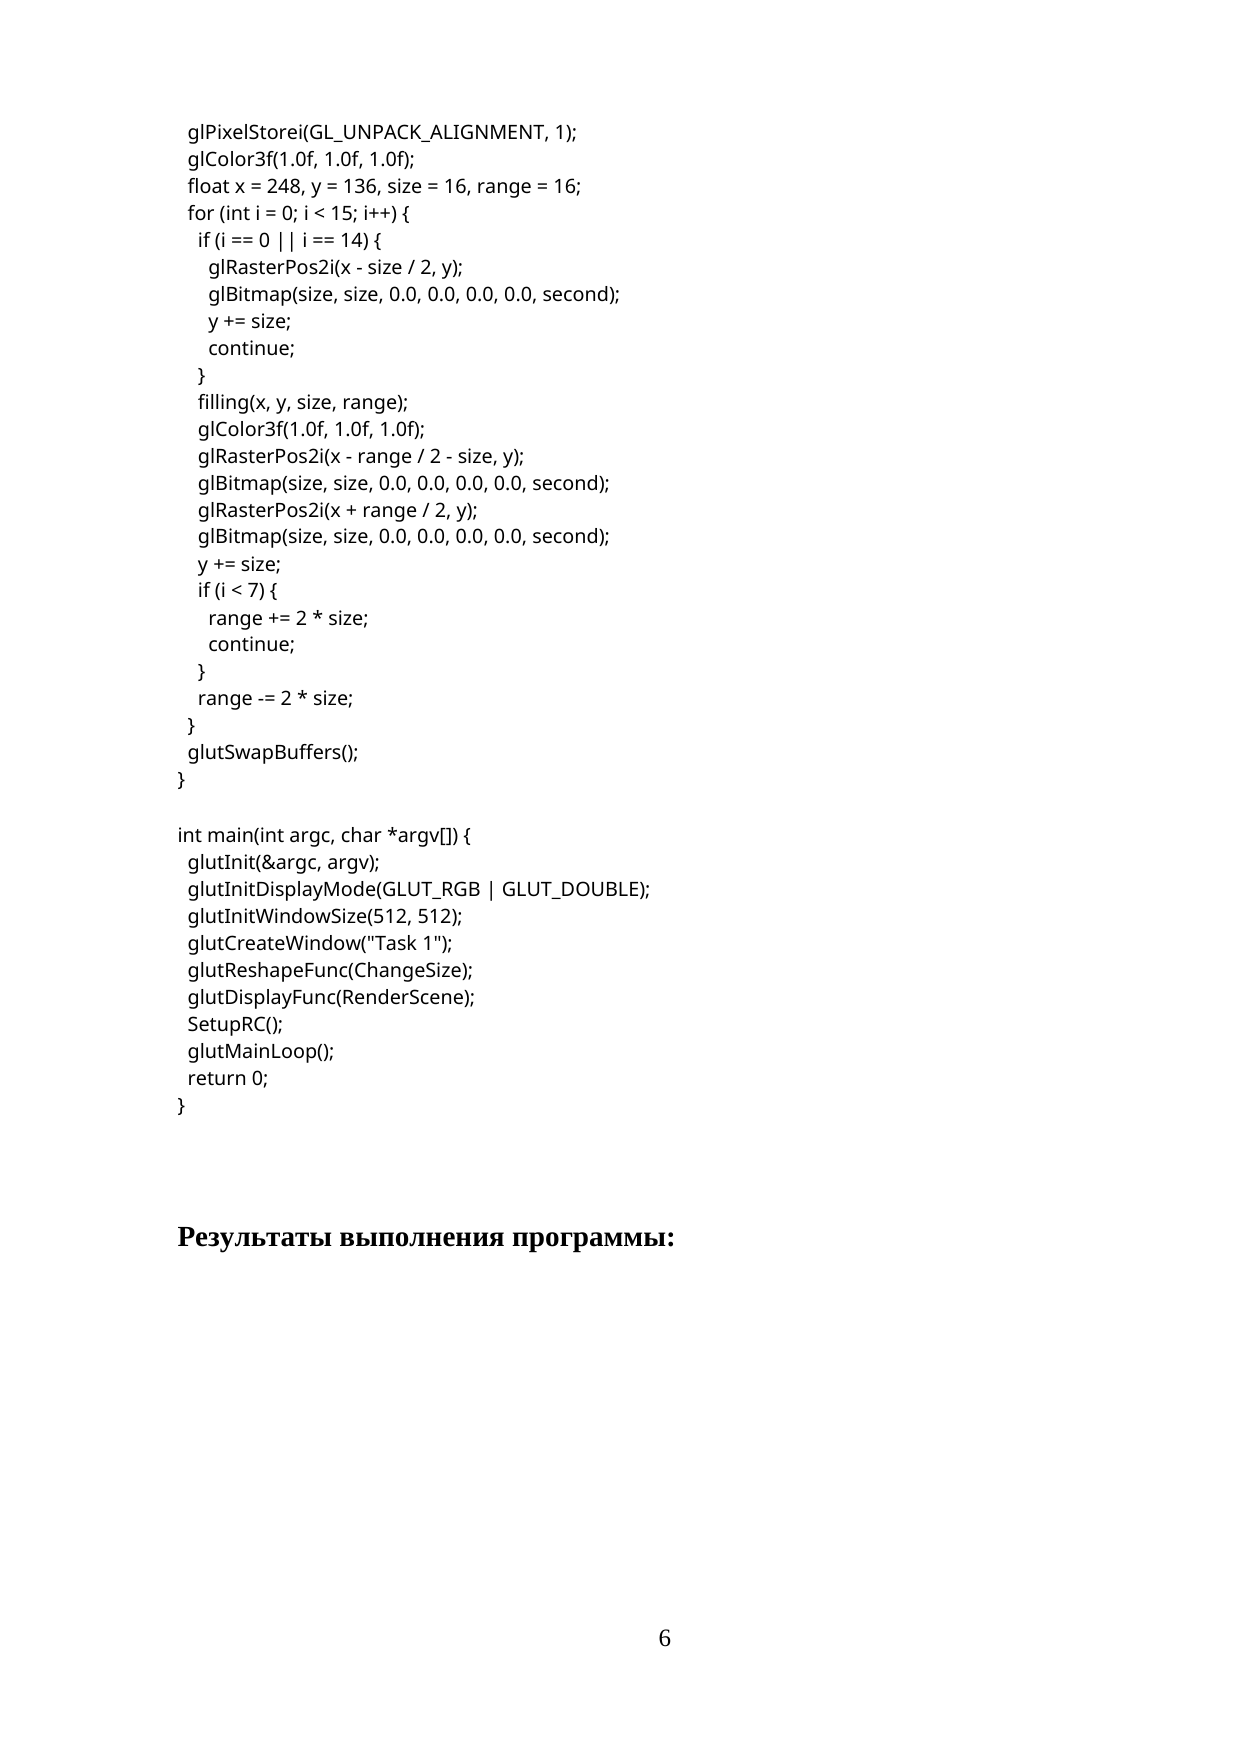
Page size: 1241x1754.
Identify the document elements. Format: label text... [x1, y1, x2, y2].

text } [177, 712, 1152, 739]
text range += 2 * size; [177, 604, 1152, 631]
text glBitmap(size, size, 0.0, 0.0, 0.0, 0.0, second); [177, 469, 1152, 496]
text if (i < 7) { [177, 577, 1152, 604]
text glRasterPos2i(x + range / 2, y); [177, 496, 1152, 523]
text int main(int argc, char *argv[]) { [177, 821, 1152, 848]
text glBitmap(size, size, 0.0, 0.0, 0.0, 0.0, second); [177, 280, 1152, 307]
text float x = 248, y = 136, size = 16, range = 16; [177, 172, 1152, 199]
text y += size; [177, 307, 1152, 334]
text glutDisplayFunc(RenderScene); [177, 983, 1152, 1010]
text return 0; [177, 1064, 1152, 1091]
text glutReshapeFunc(ChangeSize); [177, 956, 1152, 983]
text glPixelStorei(GL_UNPACK_ALIGNMENT, 1); [177, 118, 1152, 145]
text } [177, 1091, 1152, 1118]
text glRasterPos2i(x - size / 2, y); [177, 253, 1152, 280]
text glColor3f(1.0f, 1.0f, 1.0f); [177, 415, 1152, 442]
text glutSwapBuffers(); [177, 739, 1152, 766]
text range -= 2 * size; [177, 685, 1152, 712]
text } [177, 658, 1152, 685]
text } [177, 766, 1152, 793]
text continue; [177, 334, 1152, 361]
text glutCreateWindow("Task 1"); [177, 929, 1152, 956]
text glutMainLoop(); [177, 1037, 1152, 1064]
text glBitmap(size, size, 0.0, 0.0, 0.0, 0.0, second); [177, 523, 1152, 550]
text glutInitWindowSize(512, 512); [177, 902, 1152, 929]
text for (int i = 0; i < 15; i++) { [177, 199, 1152, 226]
text glRasterPos2i(x - range / 2 - size, y); [177, 442, 1152, 469]
text if (i == 0 || i == 14) { [177, 226, 1152, 253]
text glColor3f(1.0f, 1.0f, 1.0f); [177, 145, 1152, 172]
text Результаты выполнения программы: [177, 1219, 1152, 1252]
text y += size; [177, 550, 1152, 577]
text glutInit(&argc, argv); [177, 848, 1152, 875]
text continue; [177, 631, 1152, 658]
text glutInitDisplayMode(GLUT_RGB | GLUT_DOUBLE); [177, 875, 1152, 902]
text } [177, 361, 1152, 388]
text SetupRC(); [177, 1010, 1152, 1037]
text filling(x, y, size, range); [177, 388, 1152, 415]
